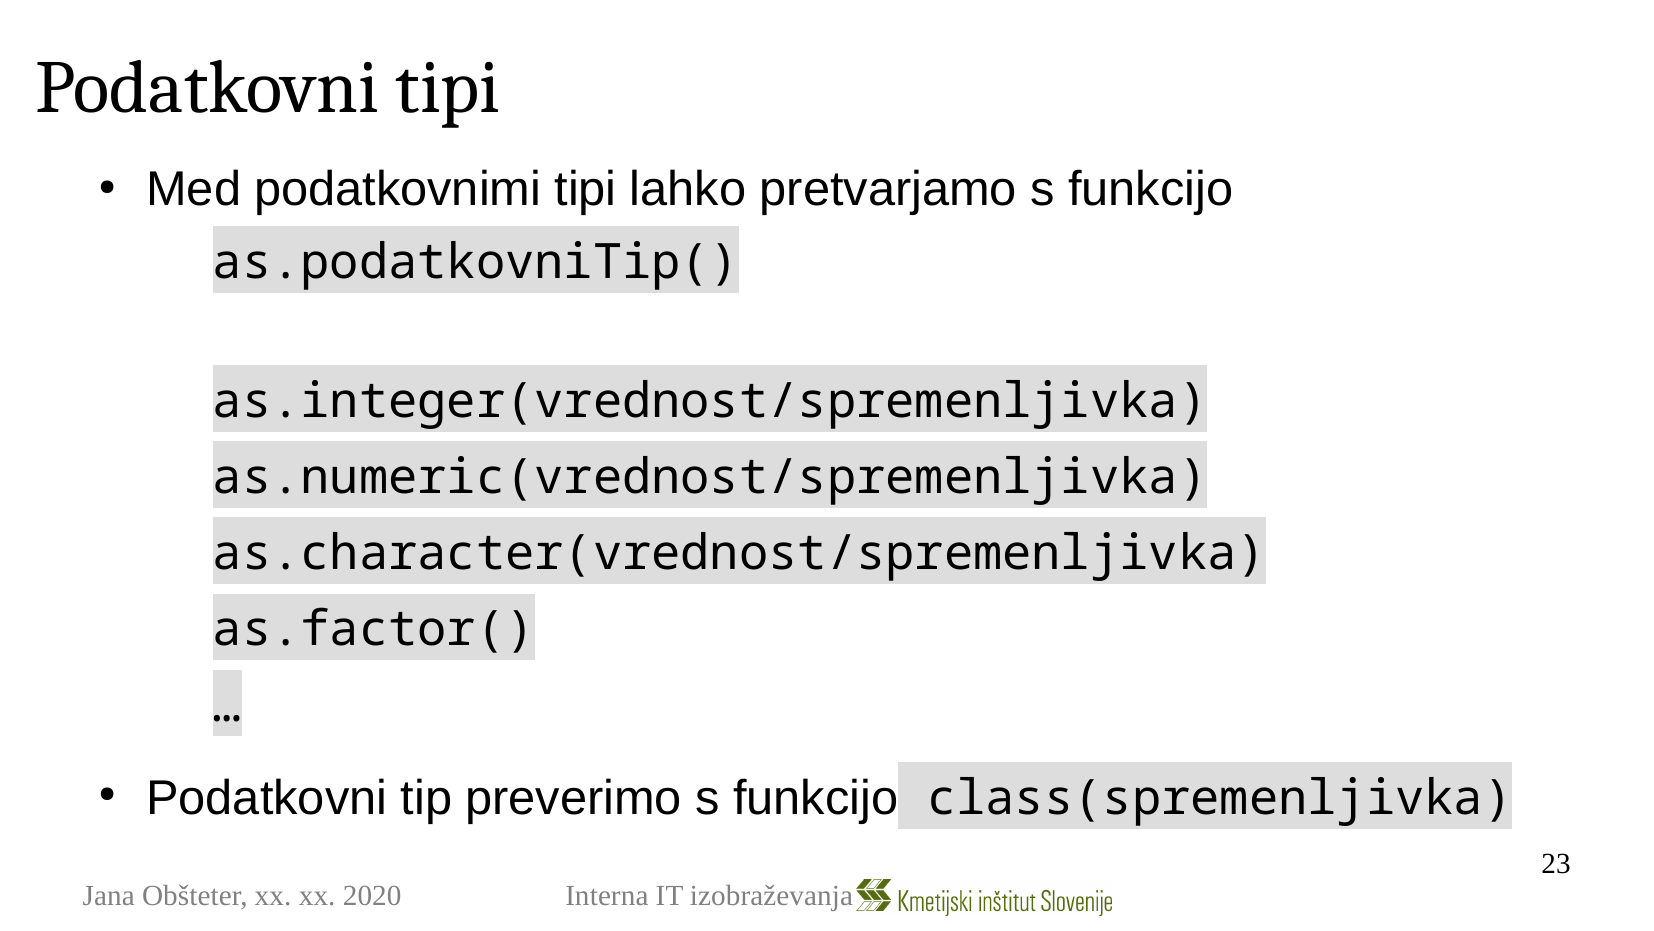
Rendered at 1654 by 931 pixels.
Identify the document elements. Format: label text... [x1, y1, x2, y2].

title Podatkovni tipi [35, 21, 1524, 154]
picture [856, 879, 1112, 916]
list Med podatkovnimi tipi lahko pretvarjamo s funkcijo as.podatkovniTip() as.integer(vrednost/spremenljivka) as.numeric(vrednost/spremenljivka) as.character(vrednost/spremenljivka) as.factor() … Podatkovni tip preverimo s funkcijo class(spremenljivka) [82, 153, 1571, 837]
